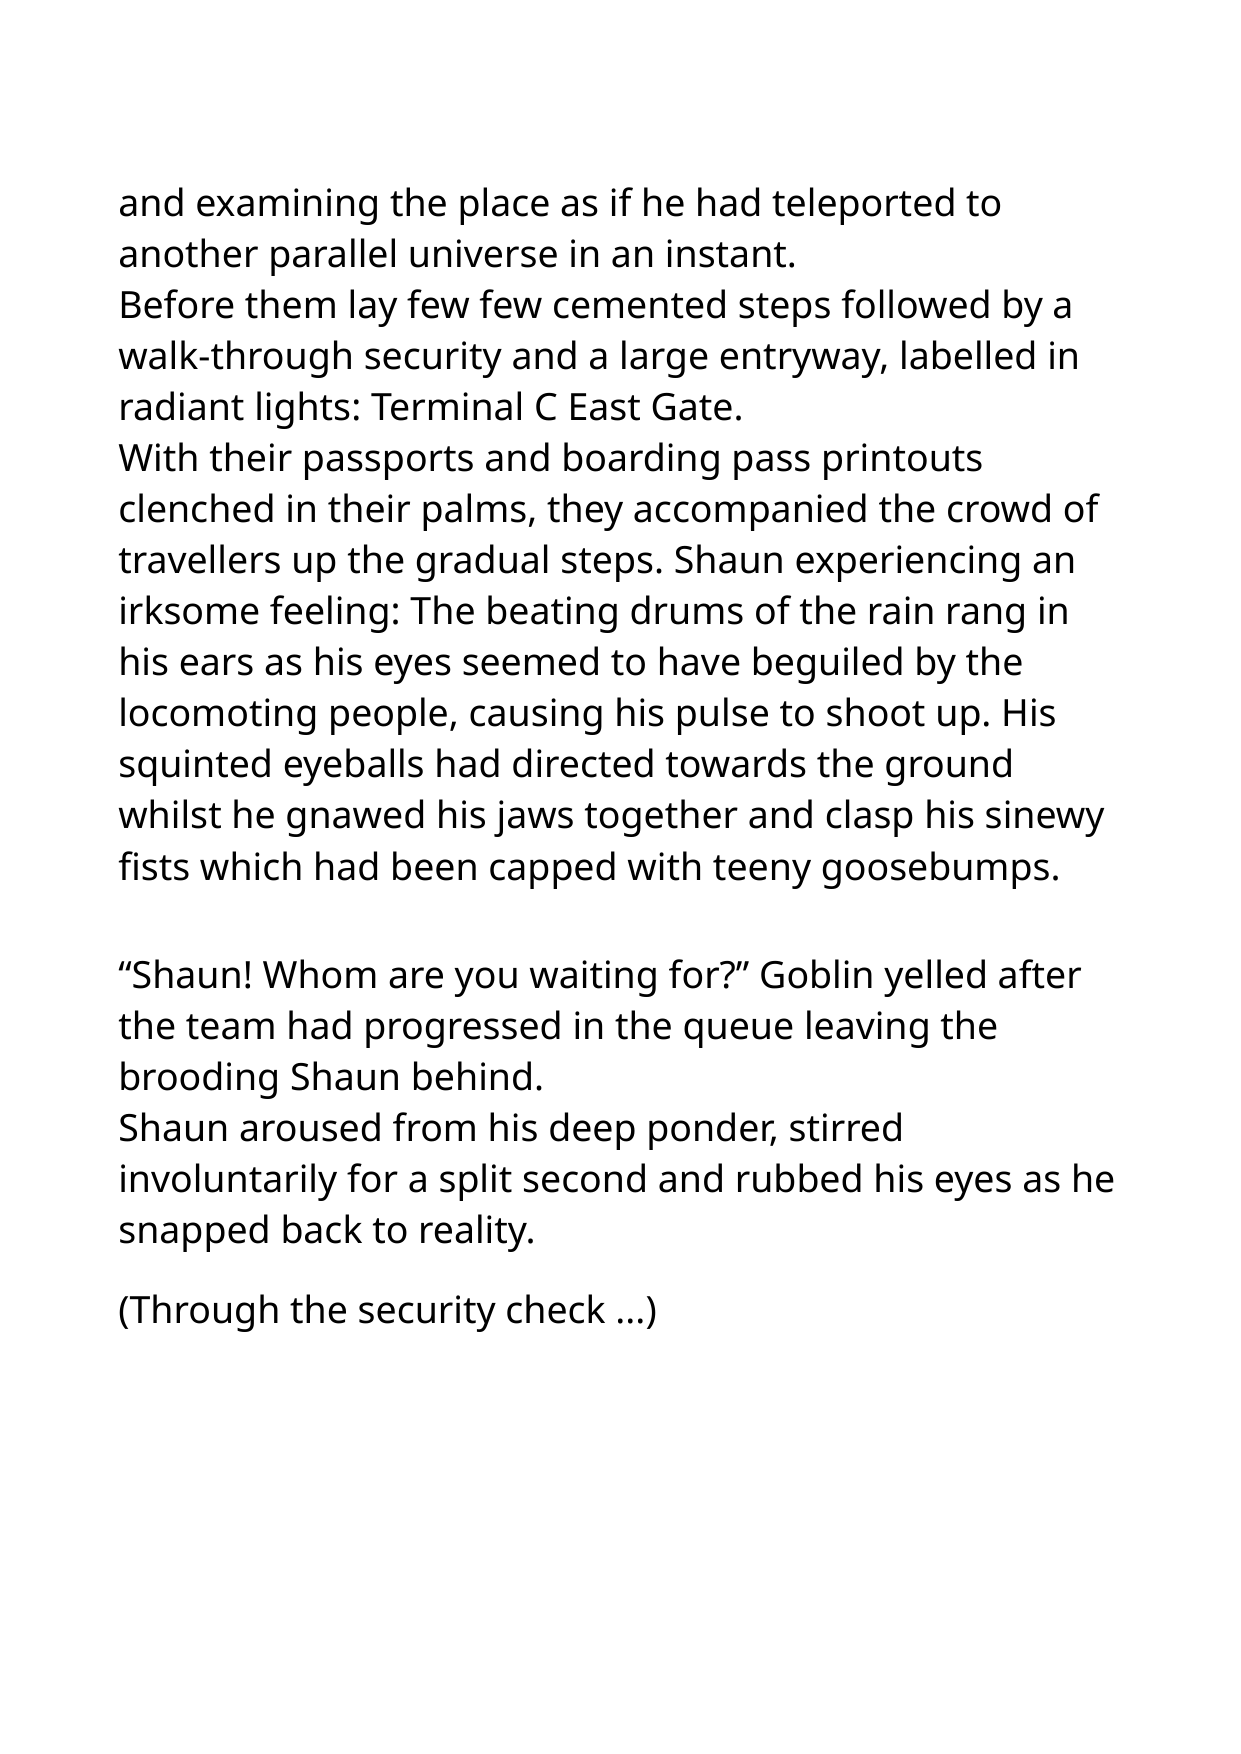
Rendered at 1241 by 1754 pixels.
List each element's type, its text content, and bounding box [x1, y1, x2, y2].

text With their passports and boarding pass printouts clenched in their palms, they accompanied the crowd of travellers up the gradual steps. Shaun experiencing an irksome feeling: The beating drums of the rain rang in his ears as his eyes seemed to have beguiled by the locomoting people, causing his pulse to shoot up. His squinted eyeballs had directed towards the ground whilst he gnawed his jaws together and clasp his sinewy fists which had been capped with teeny goosebumps. [118, 432, 1122, 891]
text and examining the place as if he had teleported to another parallel universe in an instant. [118, 176, 1122, 278]
text Before them lay few few cemented steps followed by a walk-through security and a large entryway, labelled in radiant lights: Terminal C East Gate. [118, 278, 1122, 432]
text “Shaun! Whom are you waiting for?” Goblin yelled after the team had progressed in the queue leaving the brooding Shaun behind. [118, 948, 1122, 1102]
text Shaun aroused from his deep ponder, stirred involuntarily for a split second and rubbed his eyes as he snapped back to reality. [118, 1102, 1122, 1255]
text (Through the security check ...) [118, 1283, 1122, 1334]
